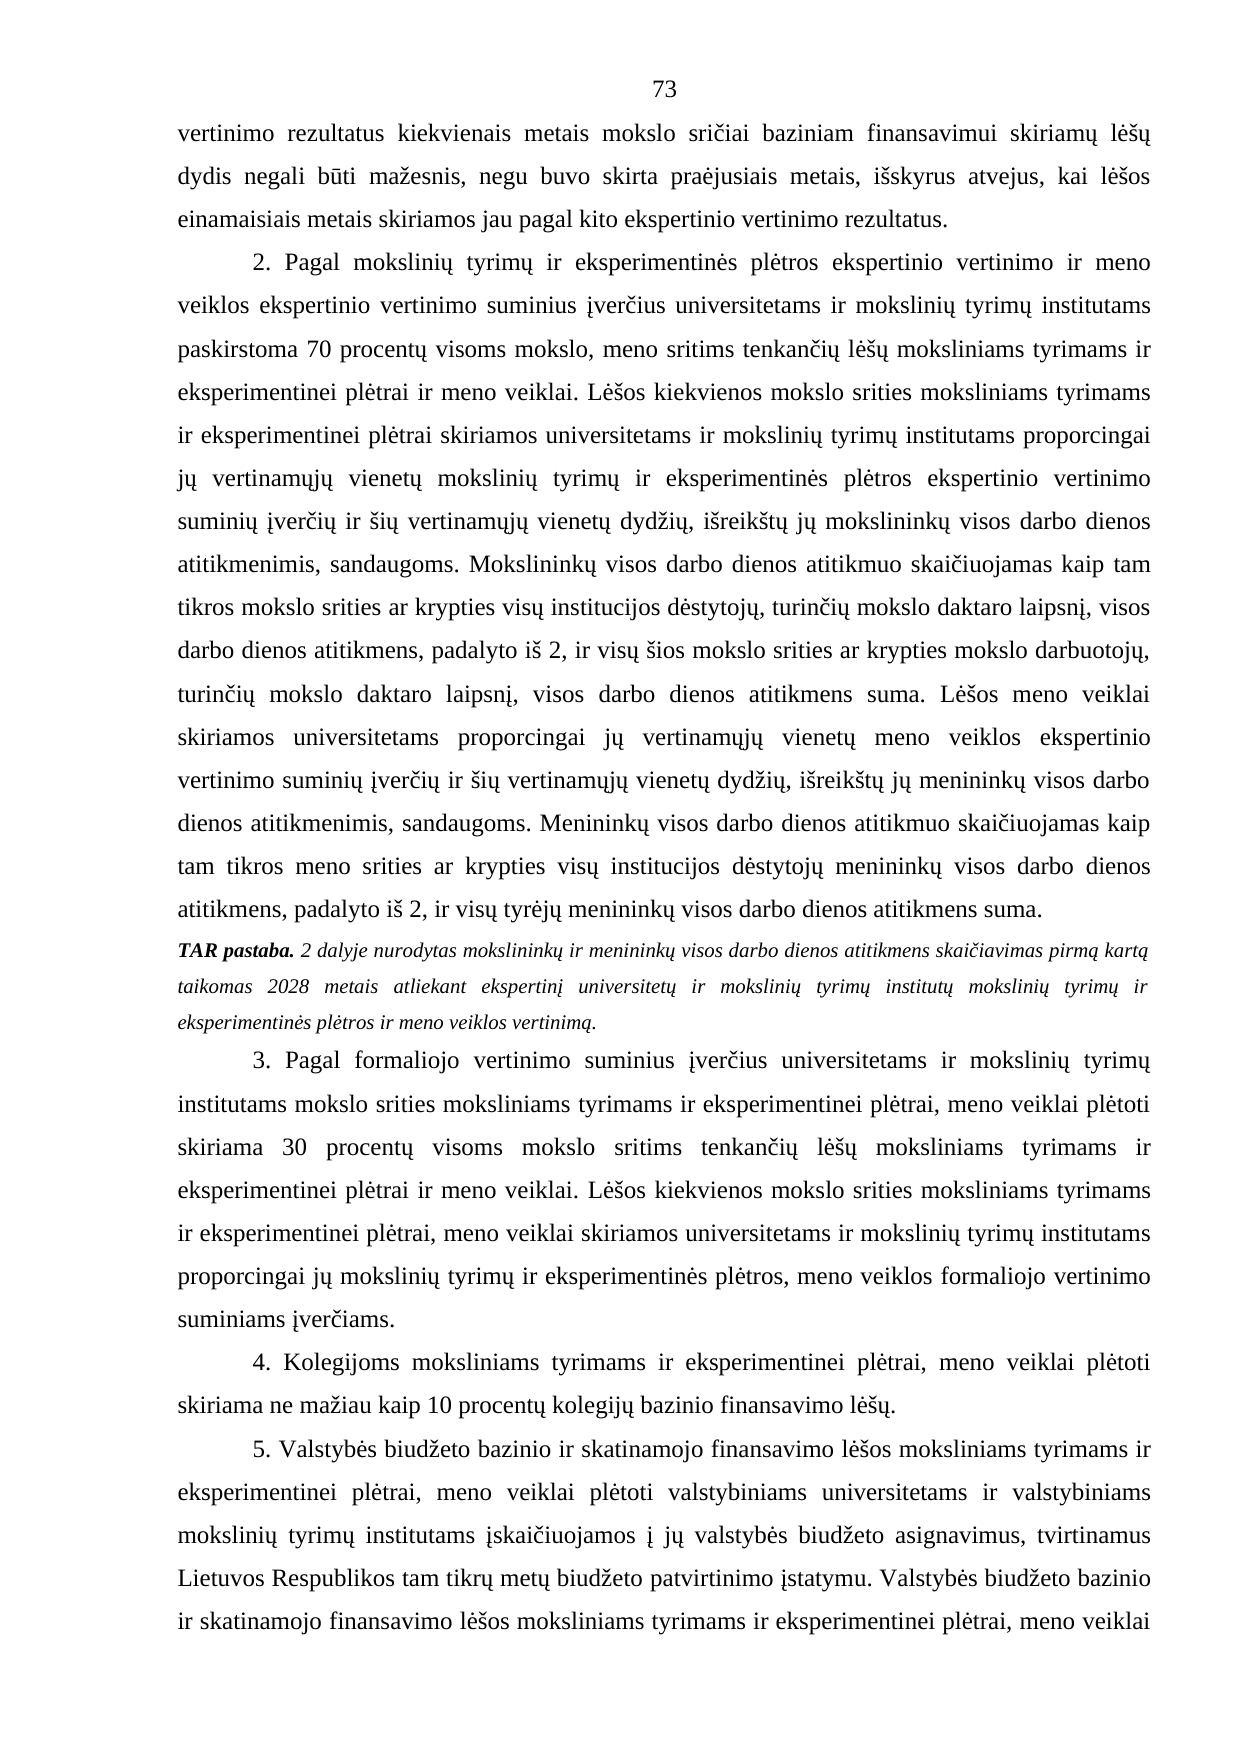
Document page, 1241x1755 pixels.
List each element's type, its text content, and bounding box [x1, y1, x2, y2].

text 5. Valstybės biudžeto bazinio ir skatinamojo finansavimo lėšos moksliniams tyrimams ir eksperimentinei plėtrai, meno veiklai plėtoti valstybiniams universitetams ir valstybiniams mokslinių tyrimų institutams įskaičiuojamos į jų valstybės biudžeto asignavimus, tvirtinamus Lietuvos Respublikos tam tikrų metų biudžeto patvirtinimo įstatymu. Valstybės biudžeto bazinio ir skatinamojo finansavimo lėšos moksliniams tyrimams ir eksperimentinei plėtrai, meno veiklai [177, 1434, 1152, 1635]
text 3. Pagal formaliojo vertinimo suminius įverčius universitetams ir mokslinių tyrimų institutams mokslo srities moksliniams tyrimams ir eksperimentinei plėtrai, meno veiklai plėtoti skiriama 30 procentų visoms mokslo sritims tenkančių lėšų moksliniams tyrimams ir eksperimentinei plėtrai ir meno veiklai. Lėšos kiekvienos mokslo srities moksliniams tyrimams ir eksperimentinei plėtrai, meno veiklai skiriamos universitetams ir mokslinių tyrimų institutams proporcingai jų mokslinių tyrimų ir eksperimentinės plėtros, meno veiklos formaliojo vertinimo suminiams įverčiams. [177, 1046, 1152, 1333]
text 4. Kolegijoms moksliniams tyrimams ir eksperimentinei plėtrai, meno veiklai plėtoti skiriama ne mažiau kaip 10 procentų kolegijų bazinio finansavimo lėšų. [177, 1347, 1152, 1419]
text TAR pastaba. 2 dalyje nurodytas mokslininkų ir menininkų visos darbo dienos atitikmens skaičiavimas pirmą kartą taikomas 2028 metais atliekant ekspertinį universitetų ir mokslinių tyrimų institutų mokslinių tyrimų ir eksperimentinės plėtros ir meno veiklos vertinimą. [177, 937, 1152, 1034]
text vertinimo rezultatus kiekvienais metais mokslo sričiai baziniam finansavimui skiriamų lėšų dydis negali būti mažesnis, negu buvo skirta praėjusiais metais, išskyrus atvejus, kai lėšos einamaisiais metais skiriamos jau pagal kito ekspertinio vertinimo rezultatus. [177, 118, 1152, 233]
text 2. Pagal mokslinių tyrimų ir eksperimentinės plėtros ekspertinio vertinimo ir meno veiklos ekspertinio vertinimo suminius įverčius universitetams ir mokslinių tyrimų institutams paskirstoma 70 procentų visoms mokslo, meno sritims tenkančių lėšų moksliniams tyrimams ir eksperimentinei plėtrai ir meno veiklai. Lėšos kiekvienos mokslo srities moksliniams tyrimams ir eksperimentinei plėtrai skiriamos universitetams ir mokslinių tyrimų institutams proporcingai jų vertinamųjų vienetų mokslinių tyrimų ir eksperimentinės plėtros ekspertinio vertinimo suminių įverčių ir šių vertinamųjų vienetų dydžių, išreikštų jų mokslininkų visos darbo dienos atitikmenimis, sandaugoms. Mokslininkų visos darbo dienos atitikmuo skaičiuojamas kaip tam tikros mokslo srities ar krypties visų institucijos dėstytojų, turinčių mokslo daktaro laipsnį, visos darbo dienos atitikmens, padalyto iš 2, ir visų šios mokslo srities ar krypties mokslo darbuotojų, turinčių mokslo daktaro laipsnį, visos darbo dienos atitikmens suma. Lėšos meno veiklai skiriamos universitetams proporcingai jų vertinamųjų vienetų meno veiklos ekspertinio vertinimo suminių įverčių ir šių vertinamųjų vienetų dydžių, išreikštų jų menininkų visos darbo dienos atitikmenimis, sandaugoms. Menininkų visos darbo dienos atitikmuo skaičiuojamas kaip tam tikros meno srities ar krypties visų institucijos dėstytojų menininkų visos darbo dienos atitikmens, padalyto iš 2, ir visų tyrėjų menininkų visos darbo dienos atitikmens suma. [177, 247, 1152, 923]
